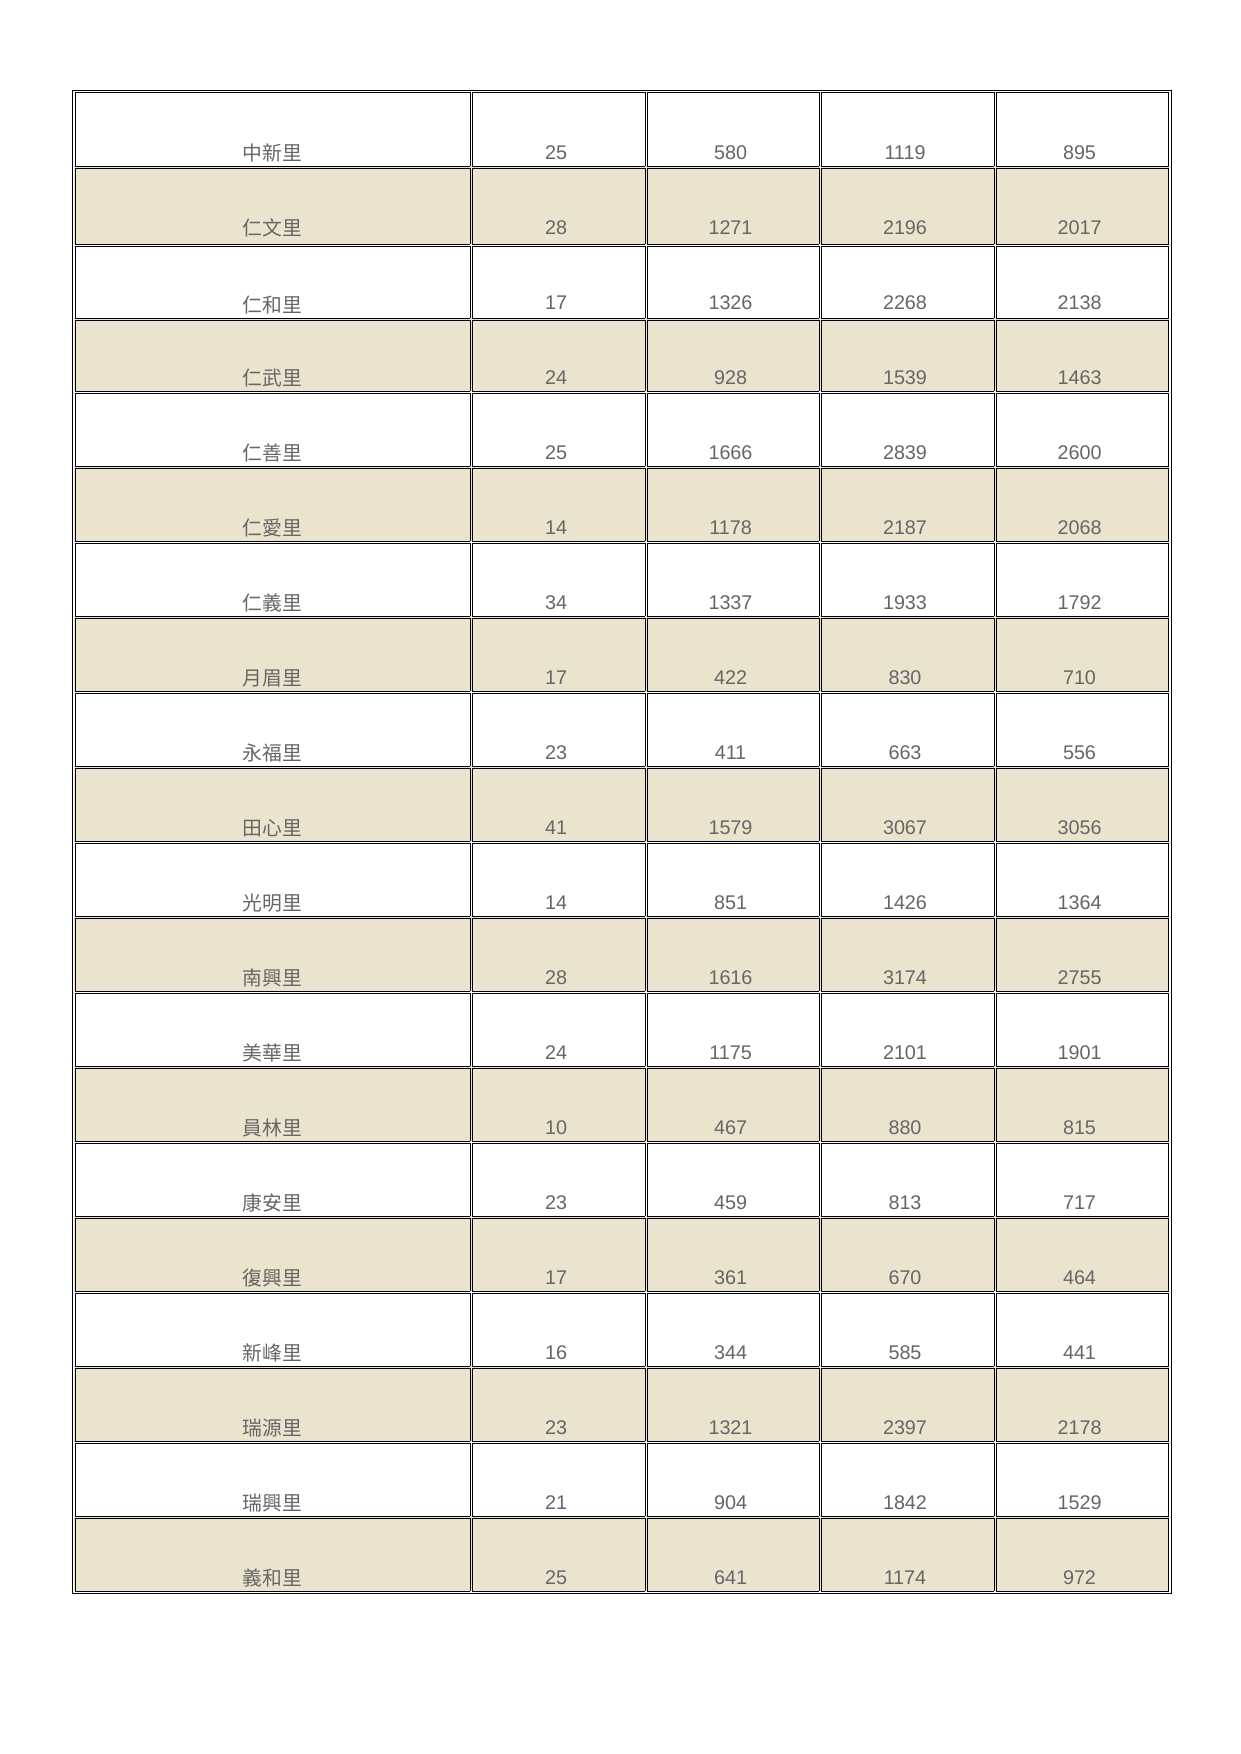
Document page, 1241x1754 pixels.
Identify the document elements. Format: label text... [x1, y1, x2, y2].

table_cell 1364 [997, 844, 1168, 916]
table_cell 411 [648, 694, 819, 766]
table_cell 仁文里 [76, 169, 470, 244]
table_cell 28 [473, 919, 645, 991]
table_cell 瑞源里 [76, 1369, 470, 1441]
table_cell 928 [648, 321, 819, 391]
table_cell 1842 [822, 1444, 994, 1516]
table_cell 710 [997, 619, 1168, 691]
table_cell 717 [997, 1144, 1168, 1216]
table_cell 復興里 [76, 1219, 470, 1291]
table_cell 24 [473, 321, 645, 391]
table_cell 17 [473, 619, 645, 691]
table_cell 663 [822, 694, 994, 766]
table_cell 永福里 [76, 694, 470, 766]
table_cell 2101 [822, 994, 994, 1066]
table_cell 459 [648, 1144, 819, 1216]
table_cell 1271 [648, 169, 819, 244]
table_cell 422 [648, 619, 819, 691]
table_cell 17 [473, 1219, 645, 1291]
table_cell 24 [473, 994, 645, 1066]
table_cell 義和里 [76, 1519, 470, 1591]
table_cell 585 [822, 1294, 994, 1366]
table_cell 仁愛里 [76, 469, 470, 541]
table_cell 康安里 [76, 1144, 470, 1216]
table_cell 2839 [822, 394, 994, 466]
table_cell 仁善里 [76, 394, 470, 466]
table_cell 美華里 [76, 994, 470, 1066]
table_cell 23 [473, 694, 645, 766]
table_cell 2600 [997, 394, 1168, 466]
table_cell 2196 [822, 169, 994, 244]
table_cell 10 [473, 1069, 645, 1141]
table_cell 1616 [648, 919, 819, 991]
table_cell 2068 [997, 469, 1168, 541]
table_cell 25 [473, 93, 645, 166]
table_cell 1901 [997, 994, 1168, 1066]
table_cell 895 [997, 93, 1168, 166]
table_cell 仁義里 [76, 544, 470, 616]
table_cell 361 [648, 1219, 819, 1291]
table_cell 641 [648, 1519, 819, 1591]
table_cell 1178 [648, 469, 819, 541]
table_cell 2187 [822, 469, 994, 541]
table_cell 2017 [997, 169, 1168, 244]
table_cell 月眉里 [76, 619, 470, 691]
table_cell 2138 [997, 247, 1168, 318]
table_cell 904 [648, 1444, 819, 1516]
table_cell 556 [997, 694, 1168, 766]
table_cell 25 [473, 1519, 645, 1591]
table_cell 580 [648, 93, 819, 166]
table_cell 1174 [822, 1519, 994, 1591]
table_cell 17 [473, 247, 645, 318]
table_cell 田心里 [76, 769, 470, 841]
table_cell 14 [473, 844, 645, 916]
table_cell 1529 [997, 1444, 1168, 1516]
table_cell 880 [822, 1069, 994, 1141]
table_cell 41 [473, 769, 645, 841]
table_cell 670 [822, 1219, 994, 1291]
table_cell 仁武里 [76, 321, 470, 391]
table_cell 2755 [997, 919, 1168, 991]
table_cell 中新里 [76, 93, 470, 166]
table_cell 仁和里 [76, 247, 470, 318]
table_cell 16 [473, 1294, 645, 1366]
table_cell 瑞興里 [76, 1444, 470, 1516]
table_cell 25 [473, 394, 645, 466]
table_cell 34 [473, 544, 645, 616]
table_cell 員林里 [76, 1069, 470, 1141]
table_cell 344 [648, 1294, 819, 1366]
table_cell 23 [473, 1144, 645, 1216]
table_cell 新峰里 [76, 1294, 470, 1366]
table_cell 1463 [997, 321, 1168, 391]
table_cell 1175 [648, 994, 819, 1066]
table_cell 南興里 [76, 919, 470, 991]
table_cell 3067 [822, 769, 994, 841]
table_cell 3056 [997, 769, 1168, 841]
table_cell 28 [473, 169, 645, 244]
table_cell 1933 [822, 544, 994, 616]
table_cell 441 [997, 1294, 1168, 1366]
table_cell 815 [997, 1069, 1168, 1141]
table_cell 23 [473, 1369, 645, 1441]
table_cell 464 [997, 1219, 1168, 1291]
table_cell 1792 [997, 544, 1168, 616]
table_cell 467 [648, 1069, 819, 1141]
table_cell 830 [822, 619, 994, 691]
table_cell 1426 [822, 844, 994, 916]
table_cell 813 [822, 1144, 994, 1216]
table_cell 光明里 [76, 844, 470, 916]
table_cell 1579 [648, 769, 819, 841]
table_cell 851 [648, 844, 819, 916]
table_cell 972 [997, 1519, 1168, 1591]
table_cell 2268 [822, 247, 994, 318]
table_cell 1337 [648, 544, 819, 616]
table_cell 1539 [822, 321, 994, 391]
table_cell 2397 [822, 1369, 994, 1441]
table_cell 1666 [648, 394, 819, 466]
table_cell 1321 [648, 1369, 819, 1441]
table_cell 14 [473, 469, 645, 541]
table_cell 3174 [822, 919, 994, 991]
table_cell 1326 [648, 247, 819, 318]
table_cell 21 [473, 1444, 645, 1516]
table_cell 2178 [997, 1369, 1168, 1441]
table_cell 1119 [822, 93, 994, 166]
